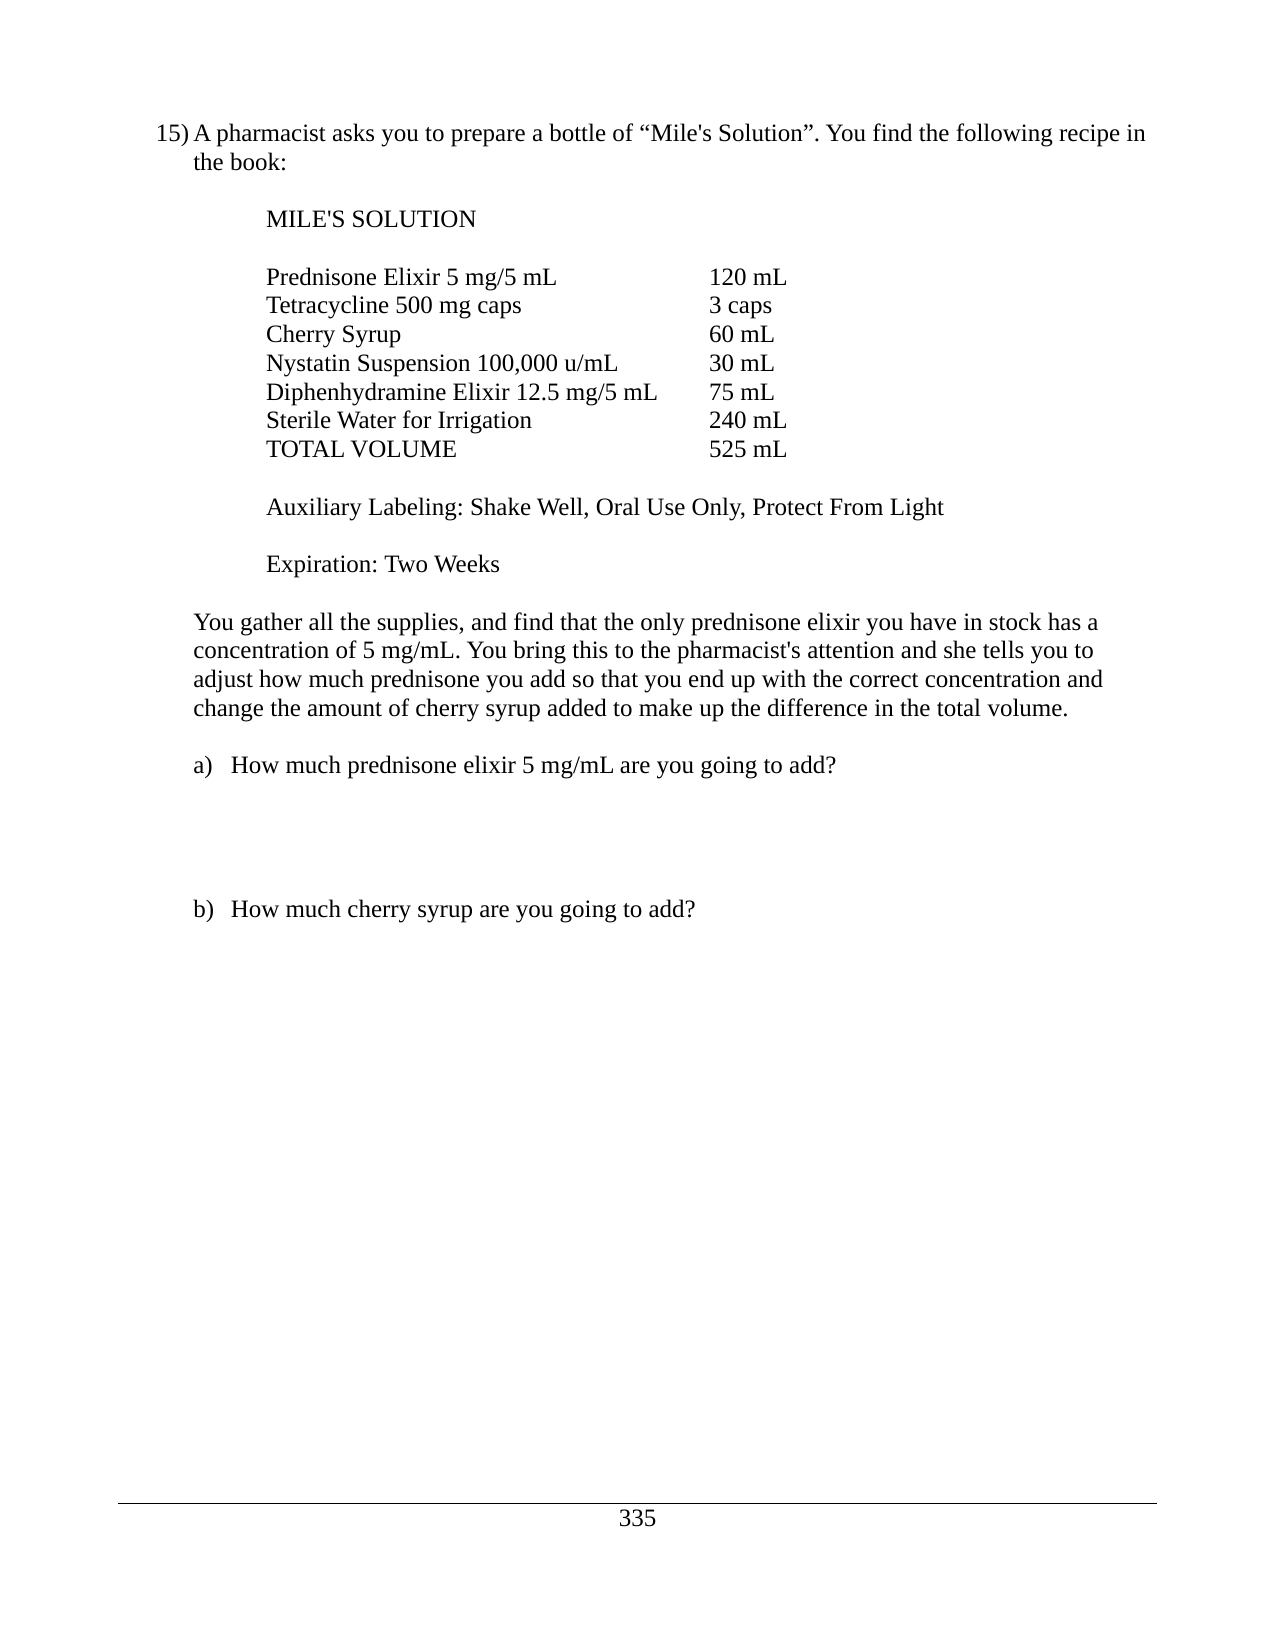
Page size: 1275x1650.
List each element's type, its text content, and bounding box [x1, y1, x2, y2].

list Nystatin Suspension 100,000 u/mL 30 mL [228, 348, 1157, 377]
list How much cherry syrup are you going to add? [193, 894, 1157, 923]
list Sterile Water for Irrigation 240 mL [228, 406, 1157, 434]
list TOTAL VOLUME 525 mL [228, 434, 1157, 463]
list Cherry Syrup 60 mL [228, 319, 1157, 348]
list Diphenhydramine Elixir 12.5 mg/5 mL 75 mL [228, 377, 1157, 406]
list Tetracycline 500 mg caps 3 caps [228, 291, 1157, 319]
list How much prednisone elixir 5 mg/mL are you going to add? [193, 751, 1157, 779]
list Prednisone Elixir 5 mg/5 mL 120 mL [228, 262, 1157, 291]
list Auxiliary Labeling: Shake Well, Oral Use Only, Protect From Light [228, 492, 1157, 521]
list MILE'S SOLUTION [228, 204, 1157, 233]
list Expiration: Two Weeks [228, 549, 1157, 578]
list You gather all the supplies, and find that the only prednisone elixir you have in stock has a concentration of 5 mg/mL. You bring this to the pharmacist's attention and she tells you to adjust how much prednisone you add so that you end up with the correct concentration and change the amount of cherry syrup added to make up the difference in the total volume. [156, 607, 1157, 722]
list A pharmacist asks you to prepare a bottle of “Mile's Solution”. You find the following recipe in the book: [156, 118, 1157, 176]
